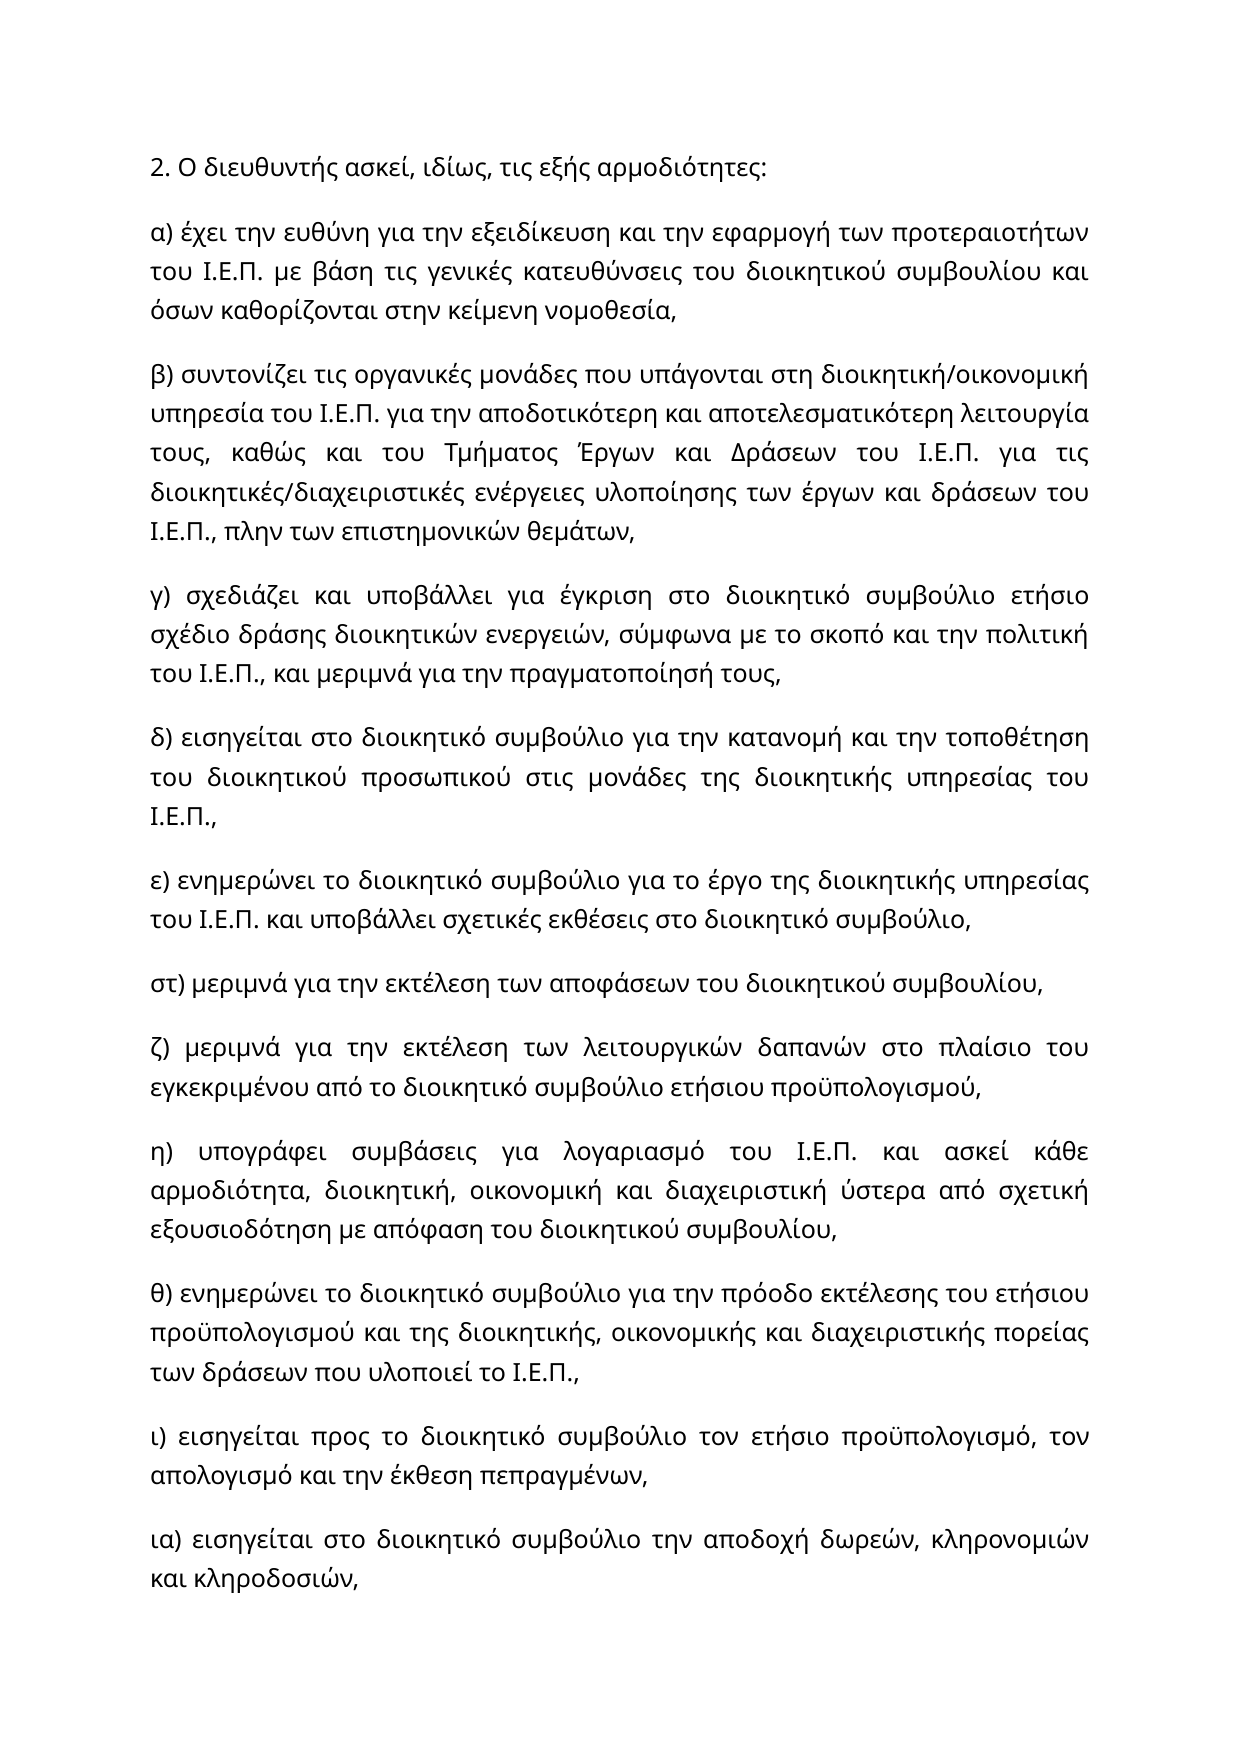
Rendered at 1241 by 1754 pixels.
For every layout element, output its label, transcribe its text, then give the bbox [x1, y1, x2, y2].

text ια) εισηγείται στο διοικητικό συμβούλιο την αποδοχή δωρεών, κληρονομιών και κληροδοσιών, [150, 1522, 1090, 1595]
text β) συντονίζει τις οργανικές μονάδες που υπάγονται στη διοικητική/οικονομική υπηρεσία του Ι.Ε.Π. για την αποδοτικότερη και αποτελεσματικότερη λειτουργία τους, καθώς και του Τμήματος Έργων και Δράσεων του Ι.Ε.Π. για τις διοικητικές/διαχειριστικές ενέργειες υλοποίησης των έργων και δράσεων του Ι.Ε.Π., πλην των επιστημονικών θεμάτων, [150, 357, 1090, 547]
text η) υπογράφει συμβάσεις για λογαριασμό του Ι.Ε.Π. και ασκεί κάθε αρμοδιότητα, διοικητική, οικονομική και διαχειριστική ύστερα από σχετική εξουσιοδότηση με απόφαση του διοικητικού συμβουλίου, [150, 1133, 1090, 1246]
text ι) εισηγείται προς το διοικητικό συμβούλιο τον ετήσιο προϋπολογισμό, τον απολογισμό και την έκθεση πεπραγμένων, [150, 1418, 1090, 1492]
text στ) μεριμνά για την εκτέλεση των αποφάσεων του διοικητικού συμβουλίου, [150, 966, 1090, 1000]
text γ) σχεδιάζει και υποβάλλει για έγκριση στο διοικητικό συμβούλιο ετήσιο σχέδιο δράσης διοικητικών ενεργειών, σύμφωνα με το σκοπό και την πολιτική του Ι.Ε.Π., και μεριμνά για την πραγματοποίησή τους, [150, 577, 1090, 690]
text ζ) μεριμνά για την εκτέλεση των λειτουργικών δαπανών στο πλαίσιο του εγκεκριμένου από το διοικητικό συμβούλιο ετήσιου προϋπολογισμού, [150, 1030, 1090, 1103]
text δ) εισηγείται στο διοικητικό συμβούλιο για την κατανομή και την τοποθέτηση του διοικητικού προσωπικού στις μονάδες της διοικητικής υπηρεσίας του Ι.Ε.Π., [150, 720, 1090, 832]
text θ) ενημερώνει το διοικητικό συμβούλιο για την πρόοδο εκτέλεσης του ετήσιου προϋπολογισμού και της διοικητικής, οικονομικής και διαχειριστικής πορείας των δράσεων που υλοποιεί το Ι.Ε.Π., [150, 1276, 1090, 1388]
text 2. Ο διευθυντής ασκεί, ιδίως, τις εξής αρμοδιότητες: [150, 150, 1090, 184]
text α) έχει την ευθύνη για την εξειδίκευση και την εφαρμογή των προτεραιοτήτων του Ι.Ε.Π. με βάση τις γενικές κατευθύνσεις του διοικητικού συμβουλίου και όσων καθορίζονται στην κείμενη νομοθεσία, [150, 214, 1090, 327]
text ε) ενημερώνει το διοικητικό συμβούλιο για το έργο της διοικητικής υπηρεσίας του Ι.Ε.Π. και υποβάλλει σχετικές εκθέσεις στο διοικητικό συμβούλιο, [150, 862, 1090, 936]
